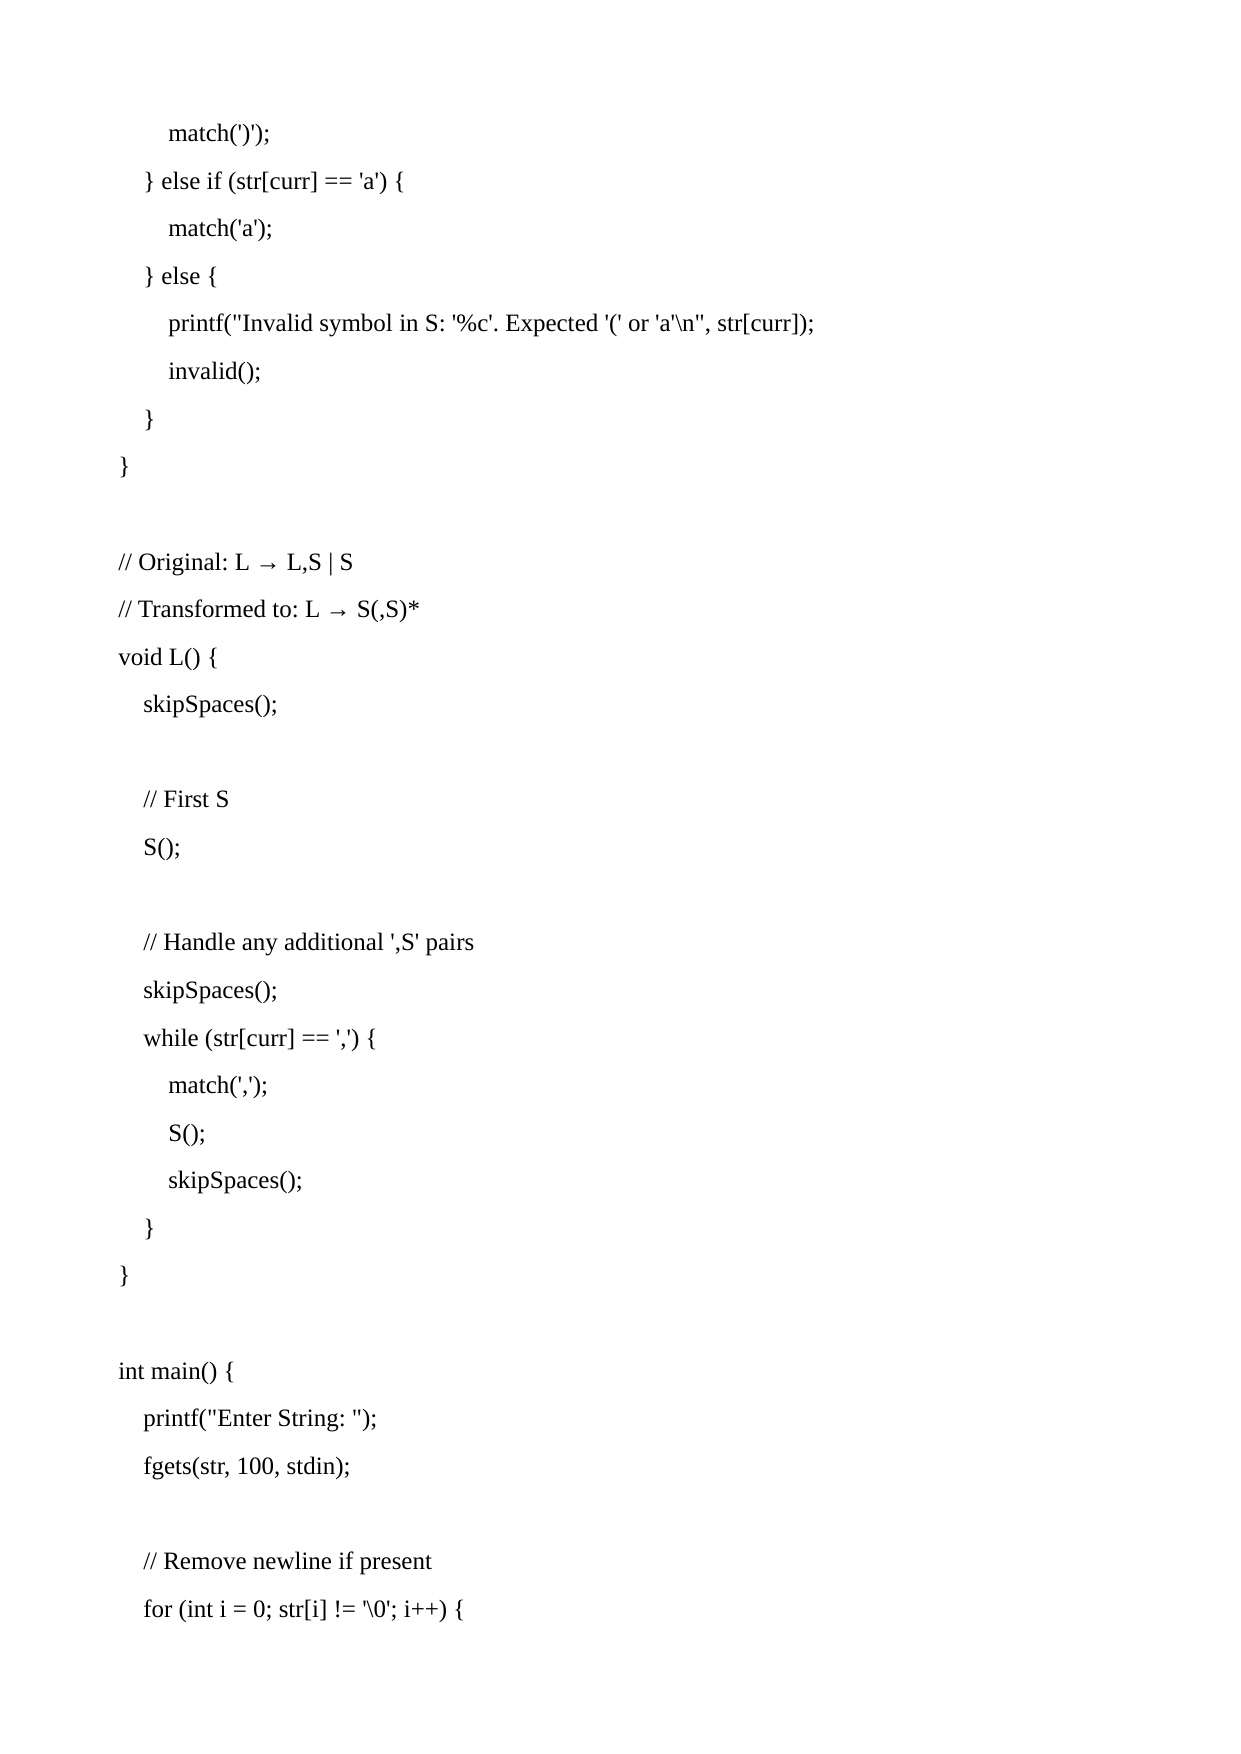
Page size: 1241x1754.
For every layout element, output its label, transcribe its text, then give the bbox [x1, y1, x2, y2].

text printf("Invalid symbol in S: '%c'. Expected '(' or 'a'\n", str[curr]); [118, 308, 1122, 337]
text match(')'); [118, 118, 1122, 147]
text match('a'); [118, 213, 1122, 242]
text // First S [118, 784, 1122, 813]
text match(','); [118, 1070, 1122, 1099]
text S(); [118, 832, 1122, 861]
text void L() { [118, 642, 1122, 671]
text while (str[curr] == ',') { [118, 1023, 1122, 1051]
text } [118, 1213, 1122, 1242]
text skipSpaces(); [118, 1165, 1122, 1194]
text fgets(str, 100, stdin); [118, 1451, 1122, 1480]
text skipSpaces(); [118, 975, 1122, 1004]
text S(); [118, 1118, 1122, 1147]
text } [118, 404, 1122, 432]
text } [118, 1261, 1122, 1289]
text int main() { [118, 1356, 1122, 1384]
text // Transformed to: L → S(,S)* [118, 594, 1122, 623]
text printf("Enter String: "); [118, 1403, 1122, 1432]
text } else { [118, 261, 1122, 290]
text invalid(); [118, 356, 1122, 385]
text // Handle any additional ',S' pairs [118, 927, 1122, 956]
text } else if (str[curr] == 'a') { [118, 166, 1122, 194]
text // Original: L → L,S | S [118, 547, 1122, 575]
text skipSpaces(); [118, 689, 1122, 718]
text } [118, 451, 1122, 480]
text // Remove newline if present [118, 1546, 1122, 1575]
text for (int i = 0; str[i] != '\0'; i++) { [118, 1594, 1122, 1623]
